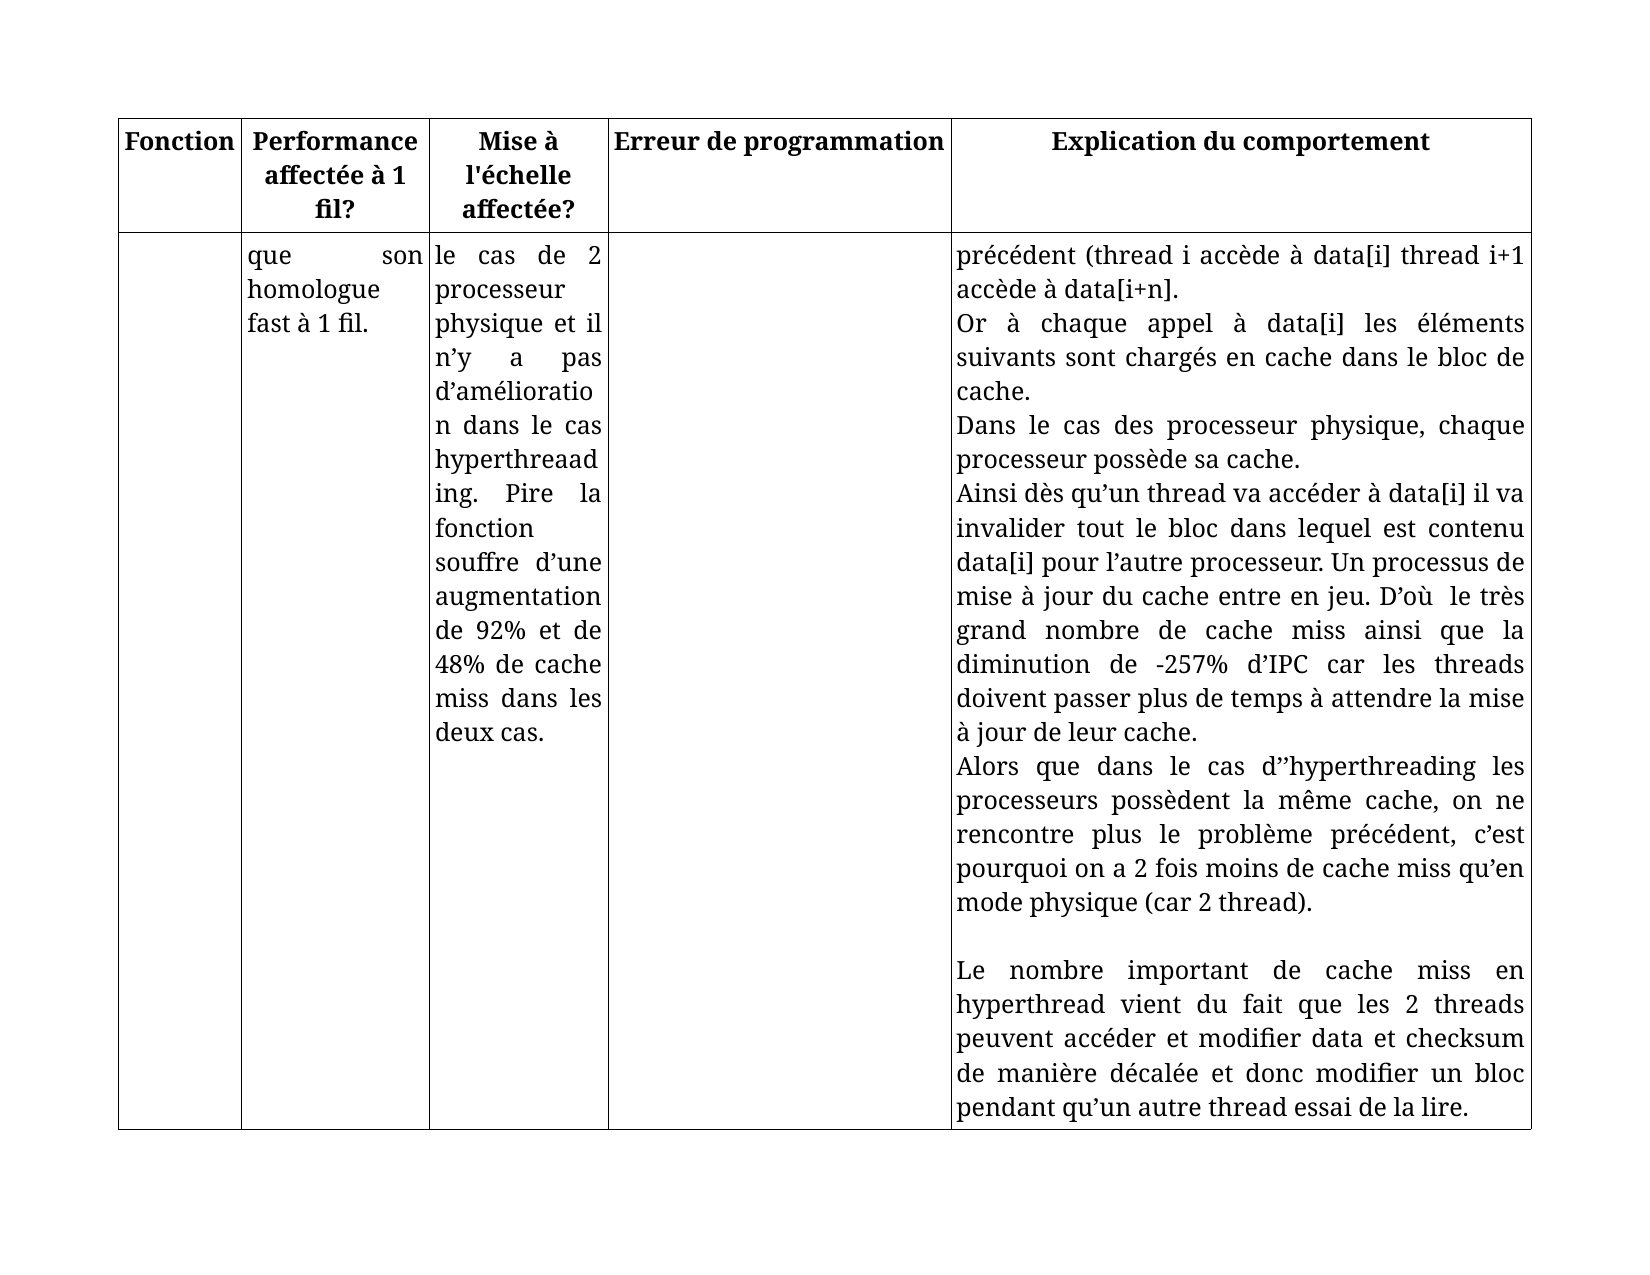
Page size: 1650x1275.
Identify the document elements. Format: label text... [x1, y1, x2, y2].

table_cell le cas de 2 processeur physique et il n’y a pas d’amélioration dans le cas hyperthreaading. Pire la fonction souffre d’une augmentation de 92% et de 48% de cache miss dans les deux cas. [430, 233, 608, 1129]
table_cell [119, 233, 241, 1129]
table_header Mise à l'échelle affectée? [430, 119, 608, 232]
table_cell [609, 233, 951, 1129]
table_header Explication du comportement [952, 119, 1531, 232]
table_cell précédent (thread i accède à data[i] thread i+1 accède à data[i+n]. Or à chaque appel à data[i] les éléments suivants sont chargés en cache dans le bloc de cache. Dans le cas des processeur physique, chaque processeur possède sa cache. Ainsi dès qu’un thread va accéder à data[i] il va invalider tout le bloc dans lequel est contenu data[i] pour l’autre processeur. Un processus de mise à jour du cache entre en jeu. D’où le très grand nombre de cache miss ainsi que la diminution de -257% d’IPC car les threads doivent passer plus de temps à attendre la mise à jour de leur cache. Alors que dans le cas d’’hyperthreading les processeurs possèdent la même cache, on ne rencontre plus le problème précédent, c’est pourquoi on a 2 fois moins de cache miss qu’en mode physique (car 2 thread). Le nombre important de cache miss en hyperthread vient du fait que les 2 threads peuvent accéder et modifier data et checksum de manière décalée et donc modifier un bloc pendant qu’un autre thread essai de la lire. [952, 233, 1531, 1129]
table_header Performance affectée à 1 fil? [242, 119, 429, 232]
table_cell que son homologue fast à 1 fil. [242, 233, 429, 1129]
table_header Erreur de programmation [609, 119, 951, 232]
table_header Fonction [119, 119, 241, 232]
